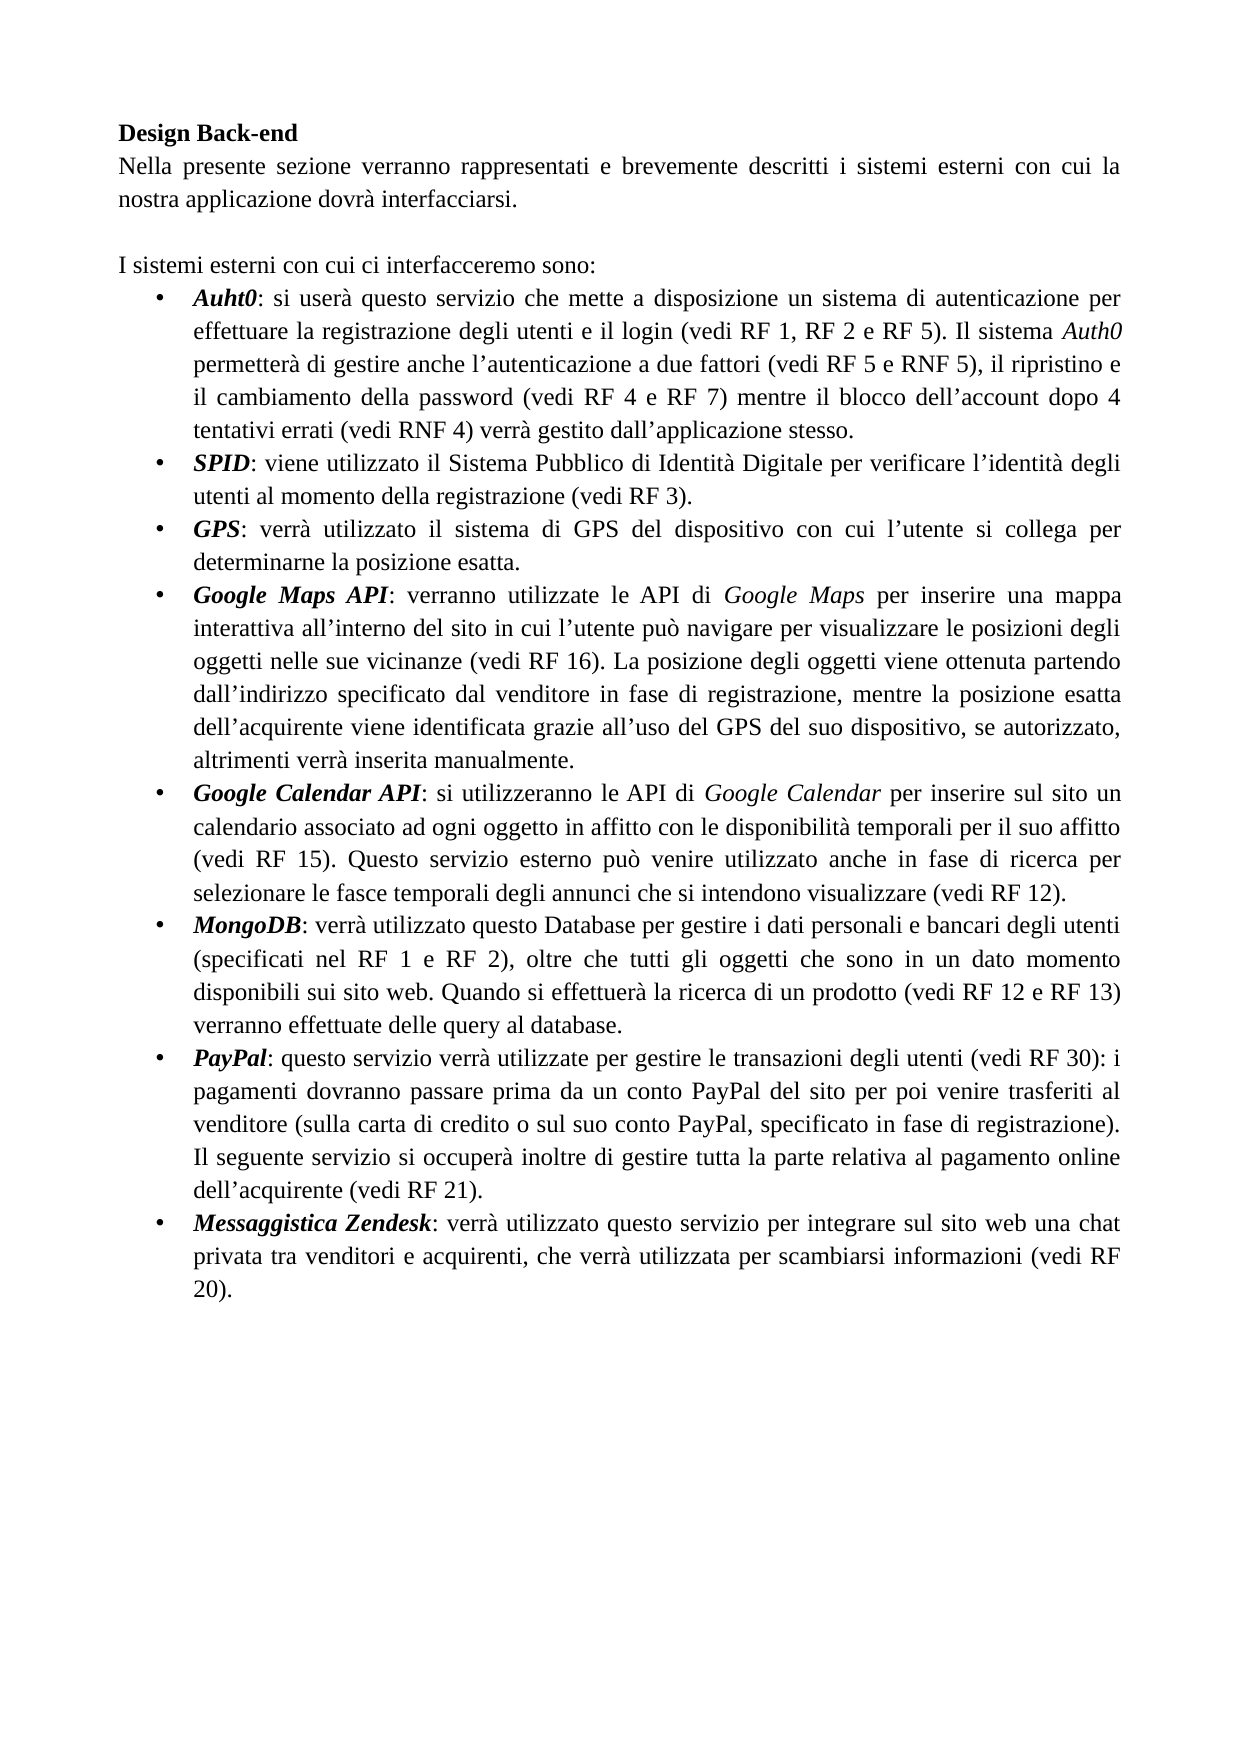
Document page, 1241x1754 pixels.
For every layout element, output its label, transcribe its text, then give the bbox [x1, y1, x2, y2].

text Nella presente sezione verranno rappresentati e brevemente descritti i sistemi esterni con cui la nostra applicazione dovrà interfacciarsi. [118, 151, 1122, 213]
list Auht0: si userà questo servizio che mette a disposizione un sistema di autenticazione per effettuare la registrazione degli utenti e il login (vedi RF 1, RF 2 e RF 5). Il sistema Auth0 permetterà di gestire anche l’autenticazione a due fattori (vedi RF 5 e RNF 5), il ripristino e il cambiamento della password (vedi RF 4 e RF 7) mentre il blocco dell’account dopo 4 tentativi errati (vedi RNF 4) verrà gestito dall’applicazione stesso. [156, 283, 1122, 444]
text Design Back-end [118, 118, 1122, 147]
list MongoDB: verrà utilizzato questo Database per gestire i dati personali e bancari degli utenti (specificati nel RF 1 e RF 2), oltre che tutti gli oggetti che sono in un dato momento disponibili sui sito web. Quando si effettuerà la ricerca di un prodotto (vedi RF 12 e RF 13) verranno effettuate delle query al database. [156, 911, 1122, 1038]
list SPID: viene utilizzato il Sistema Pubblico di Identità Digitale per verificare l’identità degli utenti al momento della registrazione (vedi RF 3). [156, 448, 1122, 510]
list PayPal: questo servizio verrà utilizzate per gestire le transazioni degli utenti (vedi RF 30): i pagamenti dovranno passare prima da un conto PayPal del sito per poi venire trasferiti al venditore (sulla carta di credito o sul suo conto PayPal, specificato in fase di registrazione). Il seguente servizio si occuperà inoltre di gestire tutta la parte relativa al pagamento online dell’acquirente (vedi RF 21). [156, 1043, 1122, 1203]
list GPS: verrà utilizzato il sistema di GPS del dispositivo con cui l’utente si collega per determinarne la posizione esatta. [156, 514, 1122, 576]
list Messaggistica Zendesk: verrà utilizzato questo servizio per integrare sul sito web una chat privata tra venditori e acquirenti, che verrà utilizzata per scambiarsi informazioni (vedi RF 20). [156, 1208, 1122, 1303]
list Google Maps API: verranno utilizzate le API di Google Maps per inserire una mappa interattiva all’interno del sito in cui l’utente può navigare per visualizzare le posizioni degli oggetti nelle sue vicinanze (vedi RF 16). La posizione degli oggetti viene ottenuta partendo dall’indirizzo specificato dal venditore in fase di registrazione, mentre la posizione esatta dell’acquirente viene identificata grazie all’uso del GPS del suo dispositivo, se autorizzato, altrimenti verrà inserita manualmente. [156, 580, 1122, 774]
text I sistemi esterni con cui ci interfacceremo sono: [118, 250, 1122, 279]
list Google Calendar API: si utilizzeranno le API di Google Calendar per inserire sul sito un calendario associato ad ogni oggetto in affitto con le disponibilità temporali per il suo affitto (vedi RF 15). Questo servizio esterno può venire utilizzato anche in fase di ricerca per selezionare le fasce temporali degli annunci che si intendono visualizzare (vedi RF 12). [156, 778, 1122, 906]
